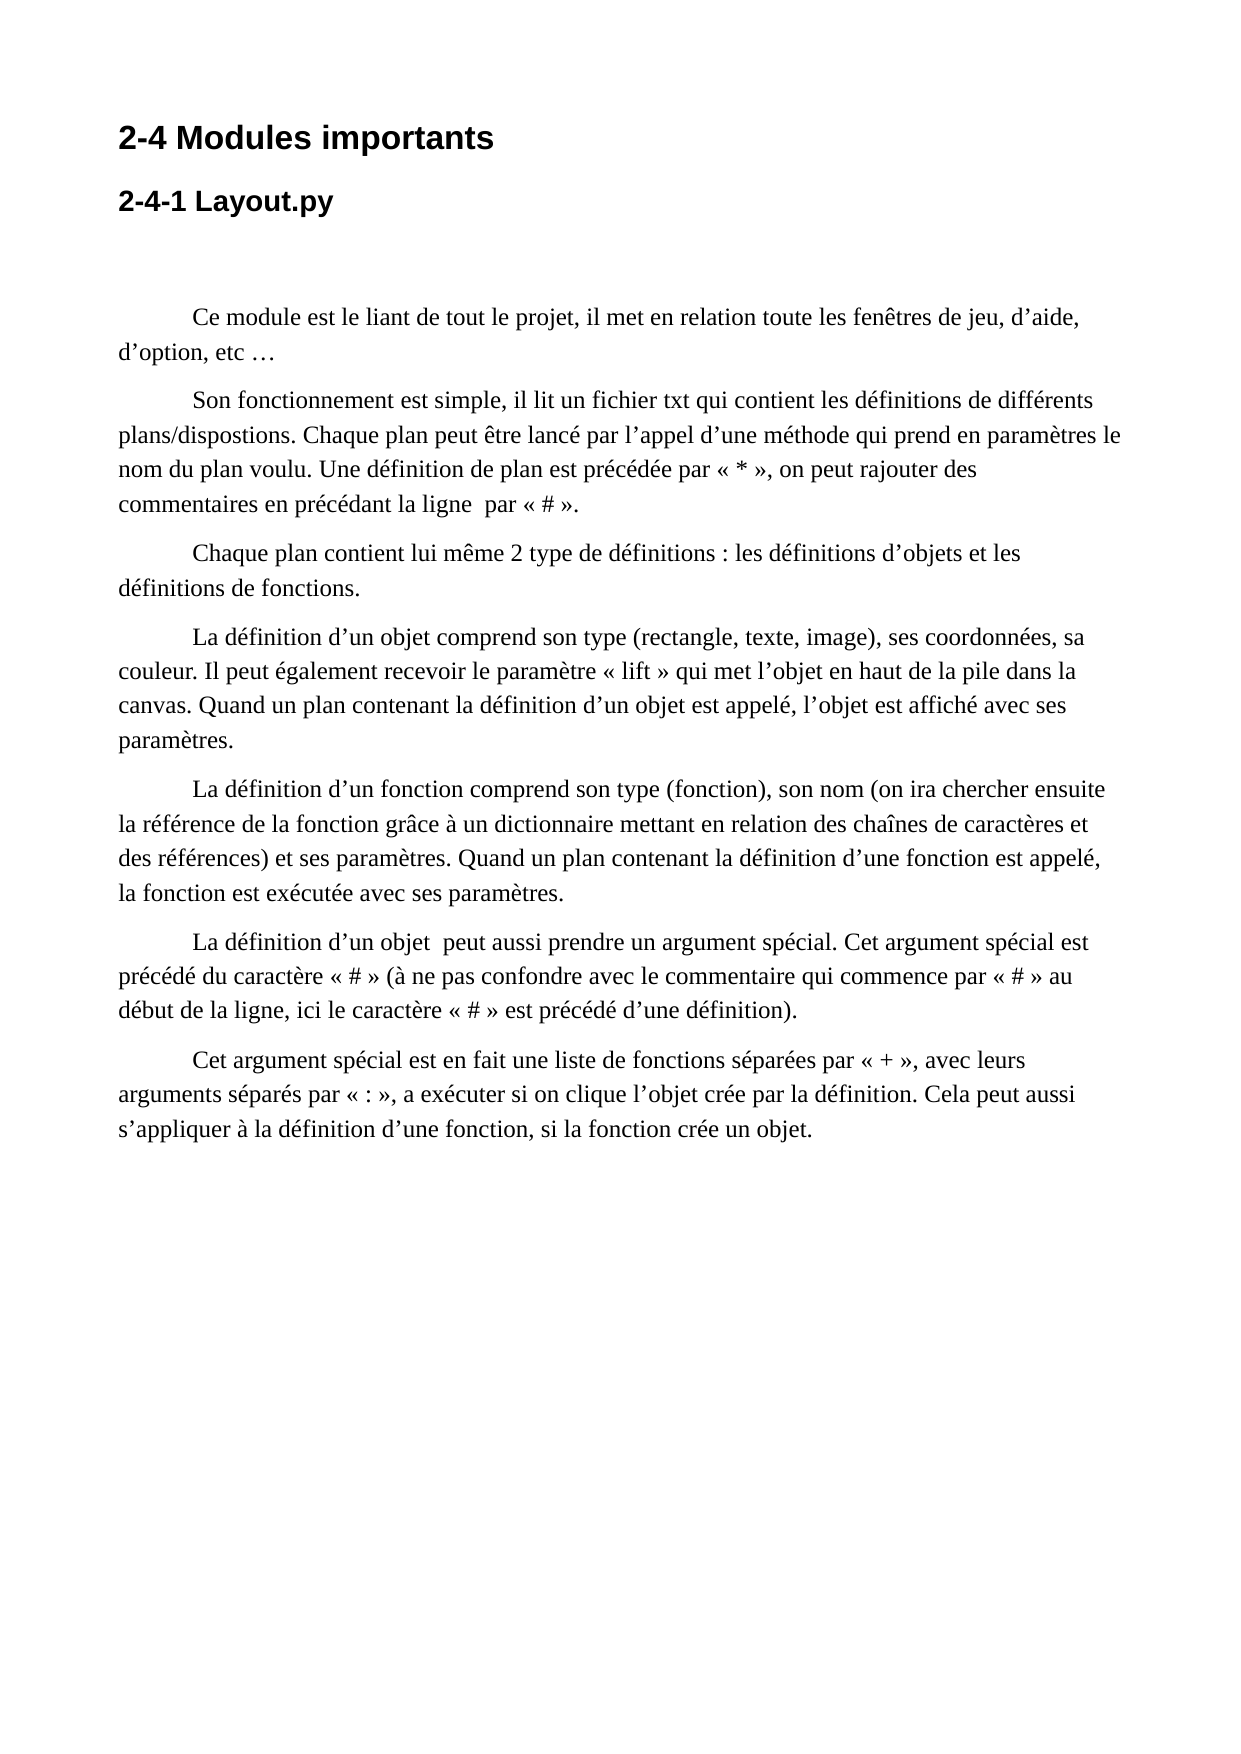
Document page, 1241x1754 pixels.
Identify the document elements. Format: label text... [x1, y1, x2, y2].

text La définition d’un fonction comprend son type (fonction), son nom (on ira chercher ensuite la référence de la fonction grâce à un dictionnaire mettant en relation des chaînes de caractères et des références) et ses paramètres. Quand un plan contenant la définition d’une fonction est appelé, la fonction est exécutée avec ses paramètres. [118, 774, 1122, 906]
text Cet argument spécial est en fait une liste de fonctions séparées par « + », avec leurs arguments séparés par « : », a exécuter si on clique l’objet crée par la définition. Cela peut aussi s’appliquer à la définition d’une fonction, si la fonction crée un objet. [118, 1045, 1122, 1142]
text La définition d’un objet comprend son type (rectangle, texte, image), ses coordonnées, sa couleur. Il peut également recevoir le paramètre « lift » qui met l’objet en haut de la pile dans la canvas. Quand un plan contenant la définition d’un objet est appelé, l’objet est affiché avec ses paramètres. [118, 622, 1122, 754]
text La définition d’un objet peut aussi prendre un argument spécial. Cet argument spécial est précédé du caractère « # » (à ne pas confondre avec le commentaire qui commence par « # » au début de la ligne, ici le caractère « # » est précédé d’une définition). [118, 927, 1122, 1024]
subtitle 2-4 Modules importants [118, 118, 1122, 157]
text Ce module est le liant de tout le projet, il met en relation toute les fenêtres de jeu, d’aide, d’option, etc … [118, 302, 1122, 365]
text Chaque plan contient lui même 2 type de définitions : les définitions d’objets et les définitions de fonctions. [118, 538, 1122, 601]
text Son fonctionnement est simple, il lit un fichier txt qui contient les définitions de différents plans/dispostions. Chaque plan peut être lancé par l’appel d’une méthode qui prend en paramètres le nom du plan voulu. Une définition de plan est précédée par « * », on peut rajouter des commentaires en précédant la ligne par « # ». [118, 386, 1122, 518]
subtitle 2-4-1 Layout.py [118, 184, 1122, 218]
